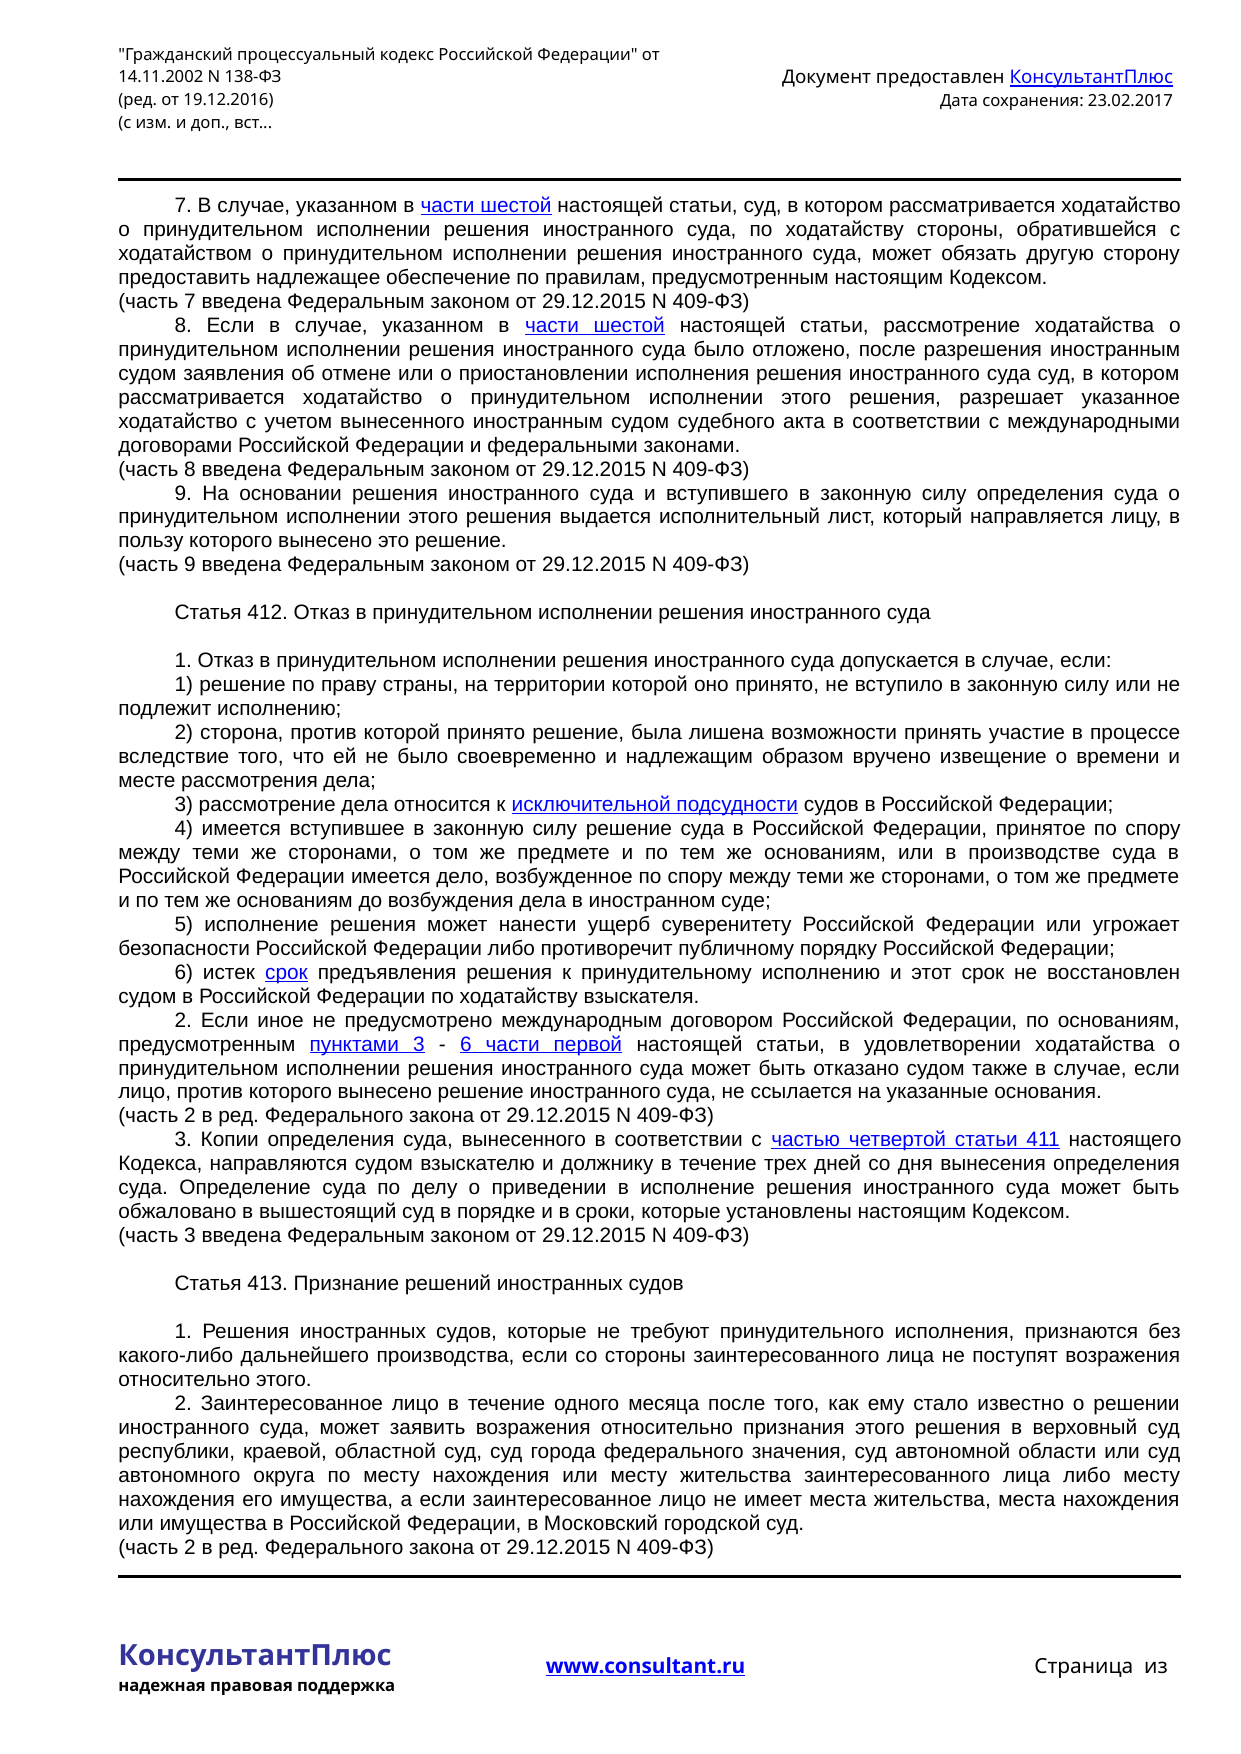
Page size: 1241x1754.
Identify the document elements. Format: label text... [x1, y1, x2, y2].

text 2. Если иное не предусмотрено международным договором Российской Федерации, по основаниям, предусмотренным пунктами 3 - 6 части первой настоящей статьи, в удовлетворении ходатайства о принудительном исполнении решения иностранного суда может быть отказано судом также в случае, если лицо, против которого вынесено решение иностранного суда, не ссылается на указанные основания. [118, 1007, 1181, 1103]
text 6) истек срок предъявления решения к принудительному исполнению и этот срок не восстановлен судом в Российской Федерации по ходатайству взыскателя. [118, 959, 1181, 1007]
text 3) рассмотрение дела относится к исключительной подсудности судов в Российской Федерации; [118, 792, 1181, 816]
text (часть 2 в ред. Федерального закона от 29.12.2015 N 409-ФЗ) [118, 1534, 1181, 1558]
text (часть 9 введена Федеральным законом от 29.12.2015 N 409-ФЗ) [118, 552, 1181, 576]
text 1) решение по праву страны, на территории которой оно принято, не вступило в законную силу или не подлежит исполнению; [118, 672, 1181, 720]
text 8. Если в случае, указанном в части шестой настоящей статьи, рассмотрение ходатайства о принудительном исполнении решения иностранного суда было отложено, после разрешения иностранным судом заявления об отмене или о приостановлении исполнения решения иностранного суда суд, в котором рассматривается ходатайство о принудительном исполнении этого решения, разрешает указанное ходатайство с учетом вынесенного иностранным судом судебного акта в соответствии с международными договорами Российской Федерации и федеральными законами. [118, 313, 1181, 456]
text (часть 3 введена Федеральным законом от 29.12.2015 N 409-ФЗ) [118, 1223, 1181, 1247]
text 4) имеется вступившее в законную силу решение суда в Российской Федерации, принятое по спору между теми же сторонами, о том же предмете и по тем же основаниям, или в производстве суда в Российской Федерации имеется дело, возбужденное по спору между теми же сторонами, о том же предмете и по тем же основаниям до возбуждения дела в иностранном суде; [118, 816, 1181, 912]
text 1. Решения иностранных судов, которые не требуют принудительного исполнения, признаются без какого-либо дальнейшего производства, если со стороны заинтересованного лица не поступят возражения относительно этого. [118, 1319, 1181, 1391]
text (часть 2 в ред. Федерального закона от 29.12.2015 N 409-ФЗ) [118, 1103, 1181, 1127]
subtitle Статья 413. Признание решений иностранных судов [118, 1271, 1181, 1295]
text 2) сторона, против которой принято решение, была лишена возможности принять участие в процессе вследствие того, что ей не было своевременно и надлежащим образом вручено извещение о времени и месте рассмотрения дела; [118, 720, 1181, 792]
text (часть 8 введена Федеральным законом от 29.12.2015 N 409-ФЗ) [118, 456, 1181, 480]
text 5) исполнение решения может нанести ущерб суверенитету Российской Федерации или угрожает безопасности Российской Федерации либо противоречит публичному порядку Российской Федерации; [118, 912, 1181, 959]
subtitle Статья 412. Отказ в принудительном исполнении решения иностранного суда [118, 600, 1181, 624]
text 2. Заинтересованное лицо в течение одного месяца после того, как ему стало известно о решении иностранного суда, может заявить возражения относительно признания этого решения в верховный суд республики, краевой, областной суд, суд города федерального значения, суд автономной области или суд автономного округа по месту нахождения или месту жительства заинтересованного лица либо месту нахождения его имущества, а если заинтересованное лицо не имеет места жительства, места нахождения или имущества в Российской Федерации, в Московский городской суд. [118, 1391, 1181, 1534]
text 1. Отказ в принудительном исполнении решения иностранного суда допускается в случае, если: [118, 648, 1181, 672]
text 9. На основании решения иностранного суда и вступившего в законную силу определения суда о принудительном исполнении этого решения выдается исполнительный лист, который направляется лицу, в пользу которого вынесено это решение. [118, 480, 1181, 552]
text 3. Копии определения суда, вынесенного в соответствии с частью четвертой статьи 411 настоящего Кодекса, направляются судом взыскателю и должнику в течение трех дней со дня вынесения определения суда. Определение суда по делу о приведении в исполнение решения иностранного суда может быть обжаловано в вышестоящий суд в порядке и в сроки, которые установлены настоящим Кодексом. [118, 1127, 1181, 1223]
text 7. В случае, указанном в части шестой настоящей статьи, суд, в котором рассматривается ходатайство о принудительном исполнении решения иностранного суда, по ходатайству стороны, обратившейся с ходатайством о принудительном исполнении решения иностранного суда, может обязать другую сторону предоставить надлежащее обеспечение по правилам, предусмотренным настоящим Кодексом. [118, 193, 1181, 289]
text (часть 7 введена Федеральным законом от 29.12.2015 N 409-ФЗ) [118, 289, 1181, 313]
